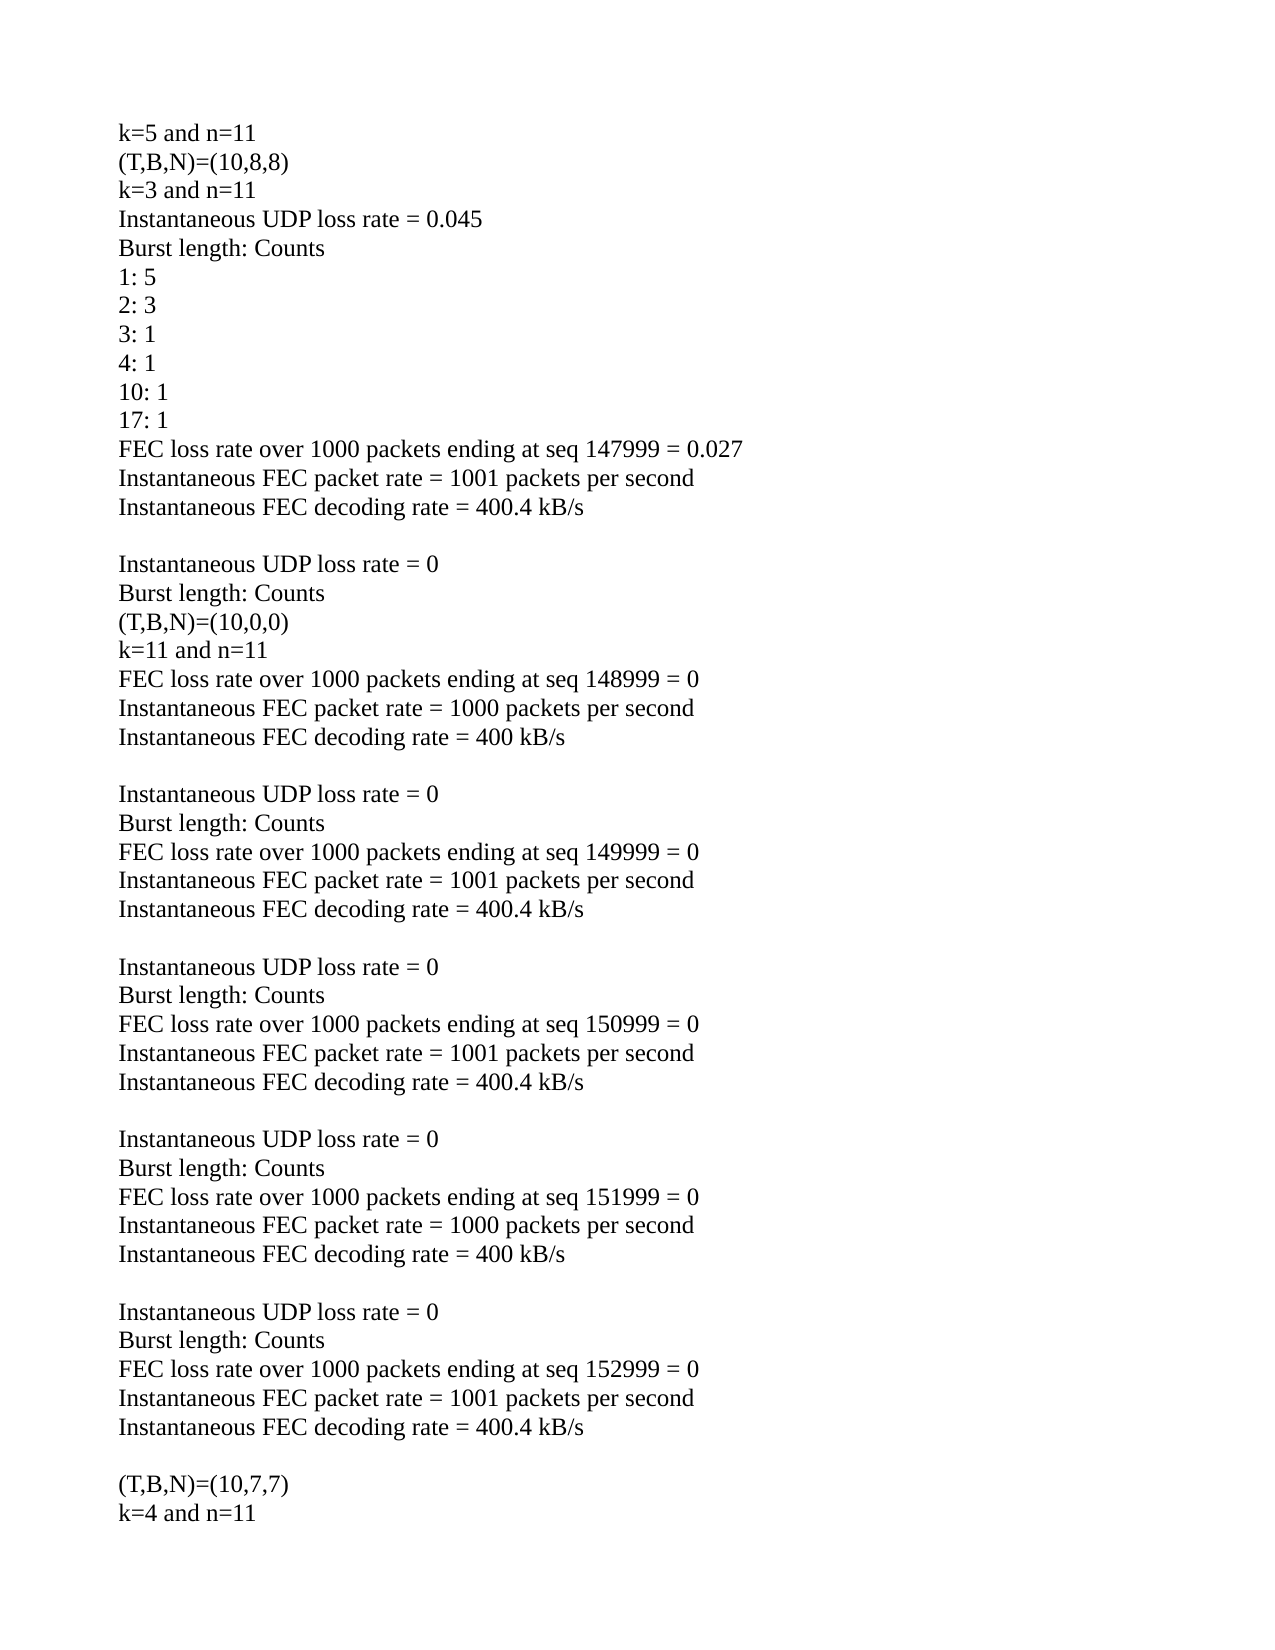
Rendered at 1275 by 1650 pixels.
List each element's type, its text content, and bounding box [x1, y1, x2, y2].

text FEC loss rate over 1000 packets ending at seq 148999 = 0 [118, 664, 1157, 693]
text Instantaneous FEC decoding rate = 400 kB/s [118, 722, 1157, 751]
text Instantaneous FEC packet rate = 1001 packets per second [118, 866, 1157, 894]
text Instantaneous FEC packet rate = 1001 packets per second [118, 1383, 1157, 1412]
text Burst length: Counts [118, 578, 1157, 607]
text 4: 1 [118, 348, 1157, 377]
text FEC loss rate over 1000 packets ending at seq 152999 = 0 [118, 1354, 1157, 1383]
text (T,B,N)=(10,7,7) [118, 1469, 1157, 1498]
text Instantaneous FEC packet rate = 1000 packets per second [118, 693, 1157, 722]
text Burst length: Counts [118, 1326, 1157, 1354]
text Instantaneous UDP loss rate = 0.045 [118, 204, 1157, 233]
text k=11 and n=11 [118, 636, 1157, 664]
text Instantaneous FEC decoding rate = 400 kB/s [118, 1239, 1157, 1268]
text 17: 1 [118, 406, 1157, 434]
text Burst length: Counts [118, 981, 1157, 1009]
text Instantaneous FEC packet rate = 1000 packets per second [118, 1211, 1157, 1239]
text Instantaneous FEC decoding rate = 400.4 kB/s [118, 1412, 1157, 1441]
text Burst length: Counts [118, 1153, 1157, 1182]
text Instantaneous UDP loss rate = 0 [118, 952, 1157, 981]
text Instantaneous UDP loss rate = 0 [118, 1124, 1157, 1153]
text Instantaneous FEC packet rate = 1001 packets per second [118, 1038, 1157, 1067]
text FEC loss rate over 1000 packets ending at seq 151999 = 0 [118, 1182, 1157, 1211]
text (T,B,N)=(10,8,8) [118, 147, 1157, 176]
text Instantaneous FEC decoding rate = 400.4 kB/s [118, 492, 1157, 521]
text Instantaneous UDP loss rate = 0 [118, 549, 1157, 578]
text 10: 1 [118, 377, 1157, 406]
text (T,B,N)=(10,0,0) [118, 607, 1157, 636]
text FEC loss rate over 1000 packets ending at seq 149999 = 0 [118, 837, 1157, 866]
text 1: 5 [118, 262, 1157, 291]
text k=3 and n=11 [118, 176, 1157, 204]
text 3: 1 [118, 319, 1157, 348]
text Instantaneous FEC decoding rate = 400.4 kB/s [118, 894, 1157, 923]
text Instantaneous UDP loss rate = 0 [118, 779, 1157, 808]
text Instantaneous FEC packet rate = 1001 packets per second [118, 463, 1157, 492]
text FEC loss rate over 1000 packets ending at seq 147999 = 0.027 [118, 434, 1157, 463]
text Burst length: Counts [118, 233, 1157, 262]
text FEC loss rate over 1000 packets ending at seq 150999 = 0 [118, 1009, 1157, 1038]
text 2: 3 [118, 291, 1157, 319]
text Instantaneous UDP loss rate = 0 [118, 1297, 1157, 1326]
text Instantaneous FEC decoding rate = 400.4 kB/s [118, 1067, 1157, 1096]
text k=5 and n=11 [118, 118, 1157, 147]
text Burst length: Counts [118, 808, 1157, 837]
text k=4 and n=11 [118, 1498, 1157, 1527]
